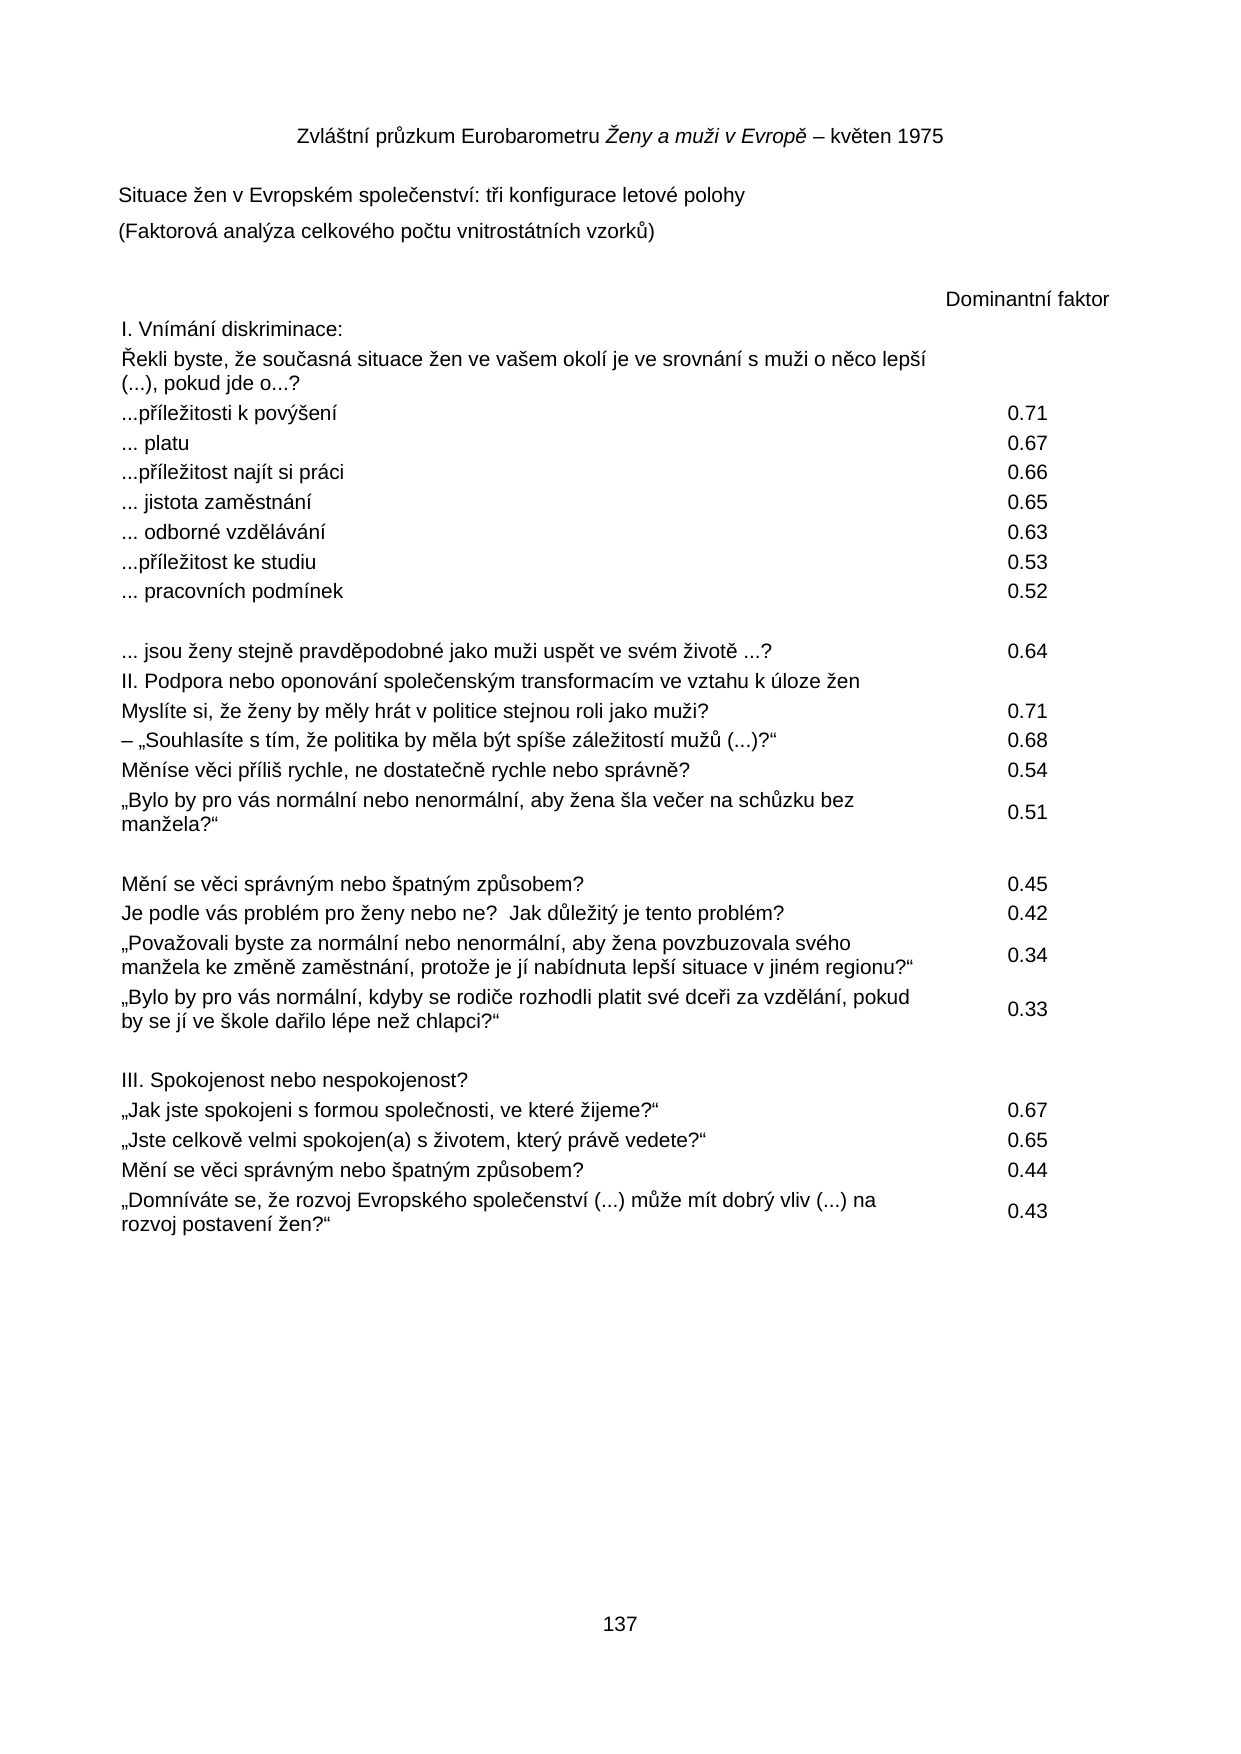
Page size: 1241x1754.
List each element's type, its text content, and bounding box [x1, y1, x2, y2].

table_cell 0,68 [939, 725, 1117, 755]
table_cell ... jsou ženy stejně pravděpodobné jako muži uspět ve svém životě ...? [118, 636, 938, 666]
table_cell „Bylo by pro vás normální nebo nenormální, aby žena šla večer na schůzku bez manžela?“ [118, 785, 938, 839]
table_cell Mění se věci správným nebo špatným způsobem? [118, 869, 938, 898]
table_cell „Domníváte se, že rozvoj Evropského společenství (...) může mít dobrý vliv (...) na rozvoj postavení žen?“ [118, 1185, 938, 1238]
table_cell ...příležitosti k povýšení [118, 398, 938, 427]
table_cell ...příležitost ke studiu [118, 547, 938, 576]
table_cell 0,65 [939, 1125, 1117, 1155]
table_cell 0,66 [939, 457, 1117, 487]
table_cell [939, 314, 1117, 344]
table_cell „Jste celkově velmi spokojen(a) s životem, který právě vedete?“ [118, 1125, 938, 1155]
table_cell ... jistota zaměstnání [118, 487, 938, 517]
table_header Dominantní faktor [939, 284, 1117, 314]
table_cell Měníse věci příliš rychle, ne dostatečně rychle nebo správně? [118, 755, 938, 785]
table_cell [939, 1036, 1117, 1065]
table_cell 0,54 [939, 755, 1117, 785]
table_cell 0,67 [939, 428, 1117, 457]
table_cell III. Spokojenost nebo nespokojenost? [118, 1065, 938, 1095]
table_cell 0,52 [939, 576, 1117, 606]
table_cell ... odborné vzdělávání [118, 517, 938, 547]
table_cell – „Souhlasíte s tím, že politika by měla být spíše záležitostí mužů (...)?“ [118, 725, 938, 755]
table_cell „Považovali byste za normální nebo nenormální, aby žena povzbuzovala svého manžela ke změně zaměstnání, protože je jí nabídnuta lepší situace v jiném regionu?“ [118, 928, 938, 982]
table_cell I. Vnímání diskriminace: [118, 314, 938, 344]
table_cell [939, 344, 1117, 398]
table_cell 0,67 [939, 1095, 1117, 1125]
table_cell Myslíte si, že ženy by měly hrát v politice stejnou roli jako muži? [118, 696, 938, 725]
table_cell 0,53 [939, 547, 1117, 576]
table_cell 0,43 [939, 1185, 1117, 1238]
table_cell 0,51 [939, 785, 1117, 839]
table_cell „Jak jste spokojeni s formou společnosti, ve které žijeme?“ [118, 1095, 938, 1125]
table_cell „Bylo by pro vás normální, kdyby se rodiče rozhodli platit své dceři za vzdělání, pokud by se jí ve škole dařilo lépe než chlapci?“ [118, 982, 938, 1036]
text (Faktorová analýza celkového počtu vnitrostátních vzorků) [118, 219, 1122, 243]
table_header [118, 284, 938, 314]
table_cell II. Podpora nebo oponování společenským transformacím ve vztahu k úloze žen [118, 666, 938, 696]
table_cell 0,71 [939, 398, 1117, 427]
table_cell [118, 1036, 938, 1065]
table_cell [939, 1065, 1117, 1095]
table_cell ...příležitost najít si práci [118, 457, 938, 487]
table_cell Je podle vás problém pro ženy nebo ne? Jak důležitý je tento problém? [118, 898, 938, 928]
table_cell 0,42 [939, 898, 1117, 928]
table_cell 0,44 [939, 1155, 1117, 1184]
table_cell 0,65 [939, 487, 1117, 517]
table_cell ... pracovních podmínek [118, 576, 938, 606]
table_cell [118, 606, 938, 636]
table_cell 0,71 [939, 696, 1117, 725]
table_cell [939, 666, 1117, 696]
table_cell [939, 839, 1117, 868]
table_cell 0,64 [939, 636, 1117, 666]
table_cell 0,33 [939, 982, 1117, 1036]
table_cell [939, 606, 1117, 636]
table_cell 0,63 [939, 517, 1117, 547]
table_cell [118, 839, 938, 868]
table_cell ... platu [118, 428, 938, 457]
table_cell 0,34 [939, 928, 1117, 982]
table_cell 0,45 [939, 869, 1117, 898]
table_cell Mění se věci správným nebo špatným způsobem? [118, 1155, 938, 1184]
table_cell Řekli byste, že současná situace žen ve vašem okolí je ve srovnání s muži o něco lepší (...), pokud jde o...? [118, 344, 938, 398]
text Situace žen v Evropském společenství: tři konfigurace letové polohy [118, 183, 1122, 207]
